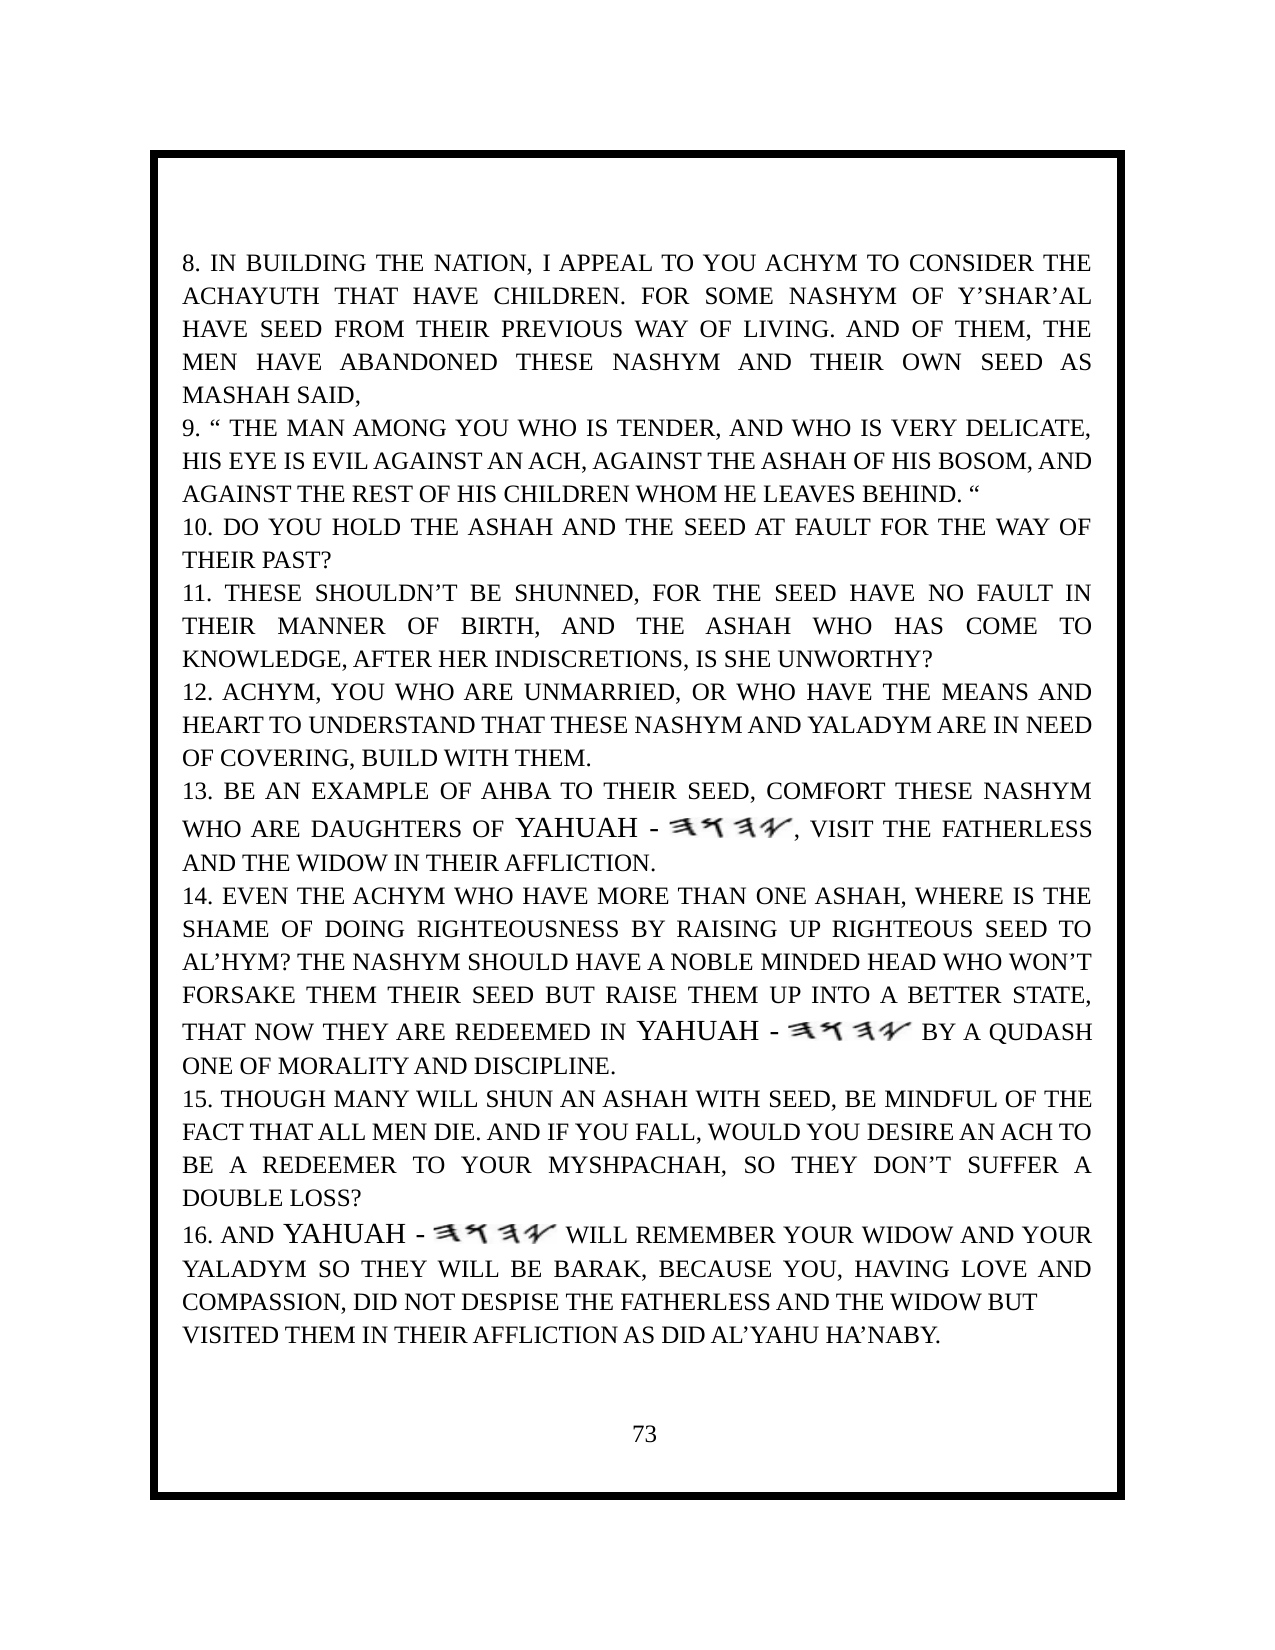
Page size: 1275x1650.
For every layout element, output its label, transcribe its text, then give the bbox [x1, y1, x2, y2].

text 11. THESE SHOULDN’T BE SHUNNED, FOR THE SEED HAVE NO FAULT IN THEIR MANNER OF BIRTH, AND THE ASHAH WHO HAS COME TO KNOWLEDGE, AFTER HER INDISCRETIONS, IS SHE UNWORTHY? [182, 578, 1093, 673]
text VISITED THEM IN THEIR AFFLICTION AS DID AL’YAHU HA’NABY. [182, 1320, 1093, 1349]
text 73 [182, 1419, 1093, 1448]
text 8. IN BUILDING THE NATION, I APPEAL TO YOU ACHYM TO CONSIDER THE ACHAYUTH THAT HAVE CHILDREN. FOR SOME NASHYM OF Y’SHAR’AL HAVE SEED FROM THEIR PREVIOUS WAY OF LIVING. AND OF THEM, THE MEN HAVE ABANDONED THESE NASHYM AND THEIR OWN SEED AS MASHAH SAID, [182, 248, 1093, 409]
text 16. AND YAHUAH - WILL REMEMBER YOUR WIDOW AND YOUR YALADYM SO THEY WILL BE BARAK, BECAUSE YOU, HAVING LOVE AND COMPASSION, DID NOT DESPISE THE FATHERLESS AND THE WIDOW BUT [182, 1216, 1093, 1316]
text 14. EVEN THE ACHYM WHO HAVE MORE THAN ONE ASHAH, WHERE IS THE SHAME OF DOING RIGHTEOUSNESS BY RAISING UP RIGHTEOUS SEED TO AL’HYM? THE NASHYM SHOULD HAVE A NOBLE MINDED HEAD WHO WON’T FORSAKE THEM THEIR SEED BUT RAISE THEM UP INTO A BETTER STATE, THAT NOW THEY ARE REDEEMED IN YAHUAH - BY A QUDASH ONE OF MORALITY AND DISCIPLINE. [182, 881, 1093, 1080]
text 13. BE AN EXAMPLE OF AHBA TO THEIR SEED, COMFORT THESE NASHYM WHO ARE DAUGHTERS OF YAHUAH - , VISIT THE FATHERLESS AND THE WIDOW IN THEIR AFFLICTION. [182, 776, 1093, 876]
text 12. ACHYM, YOU WHO ARE UNMARRIED, OR WHO HAVE THE MEANS AND HEART TO UNDERSTAND THAT THESE NASHYM AND YALADYM ARE IN NEED OF COVERING, BUILD WITH THEM. [182, 677, 1093, 772]
text 15. THOUGH MANY WILL SHUN AN ASHAH WITH SEED, BE MINDFUL OF THE FACT THAT ALL MEN DIE. AND IF YOU FALL, WOULD YOU DESIRE AN ACH TO BE A REDEEMER TO YOUR MYSHPACHAH, SO THEY DON’T SUFFER A DOUBLE LOSS? [182, 1084, 1093, 1212]
text 10. DO YOU HOLD THE ASHAH AND THE SEED AT FAULT FOR THE WAY OF THEIR PAST? [182, 512, 1093, 574]
text 9. “ THE MAN AMONG YOU WHO IS TENDER, AND WHO IS VERY DELICATE, HIS EYE IS EVIL AGAINST AN ACH, AGAINST THE ASHAH OF HIS BOSOM, AND AGAINST THE REST OF HIS CHILDREN WHOM HE LEAVES BEHIND. “ [182, 413, 1093, 508]
